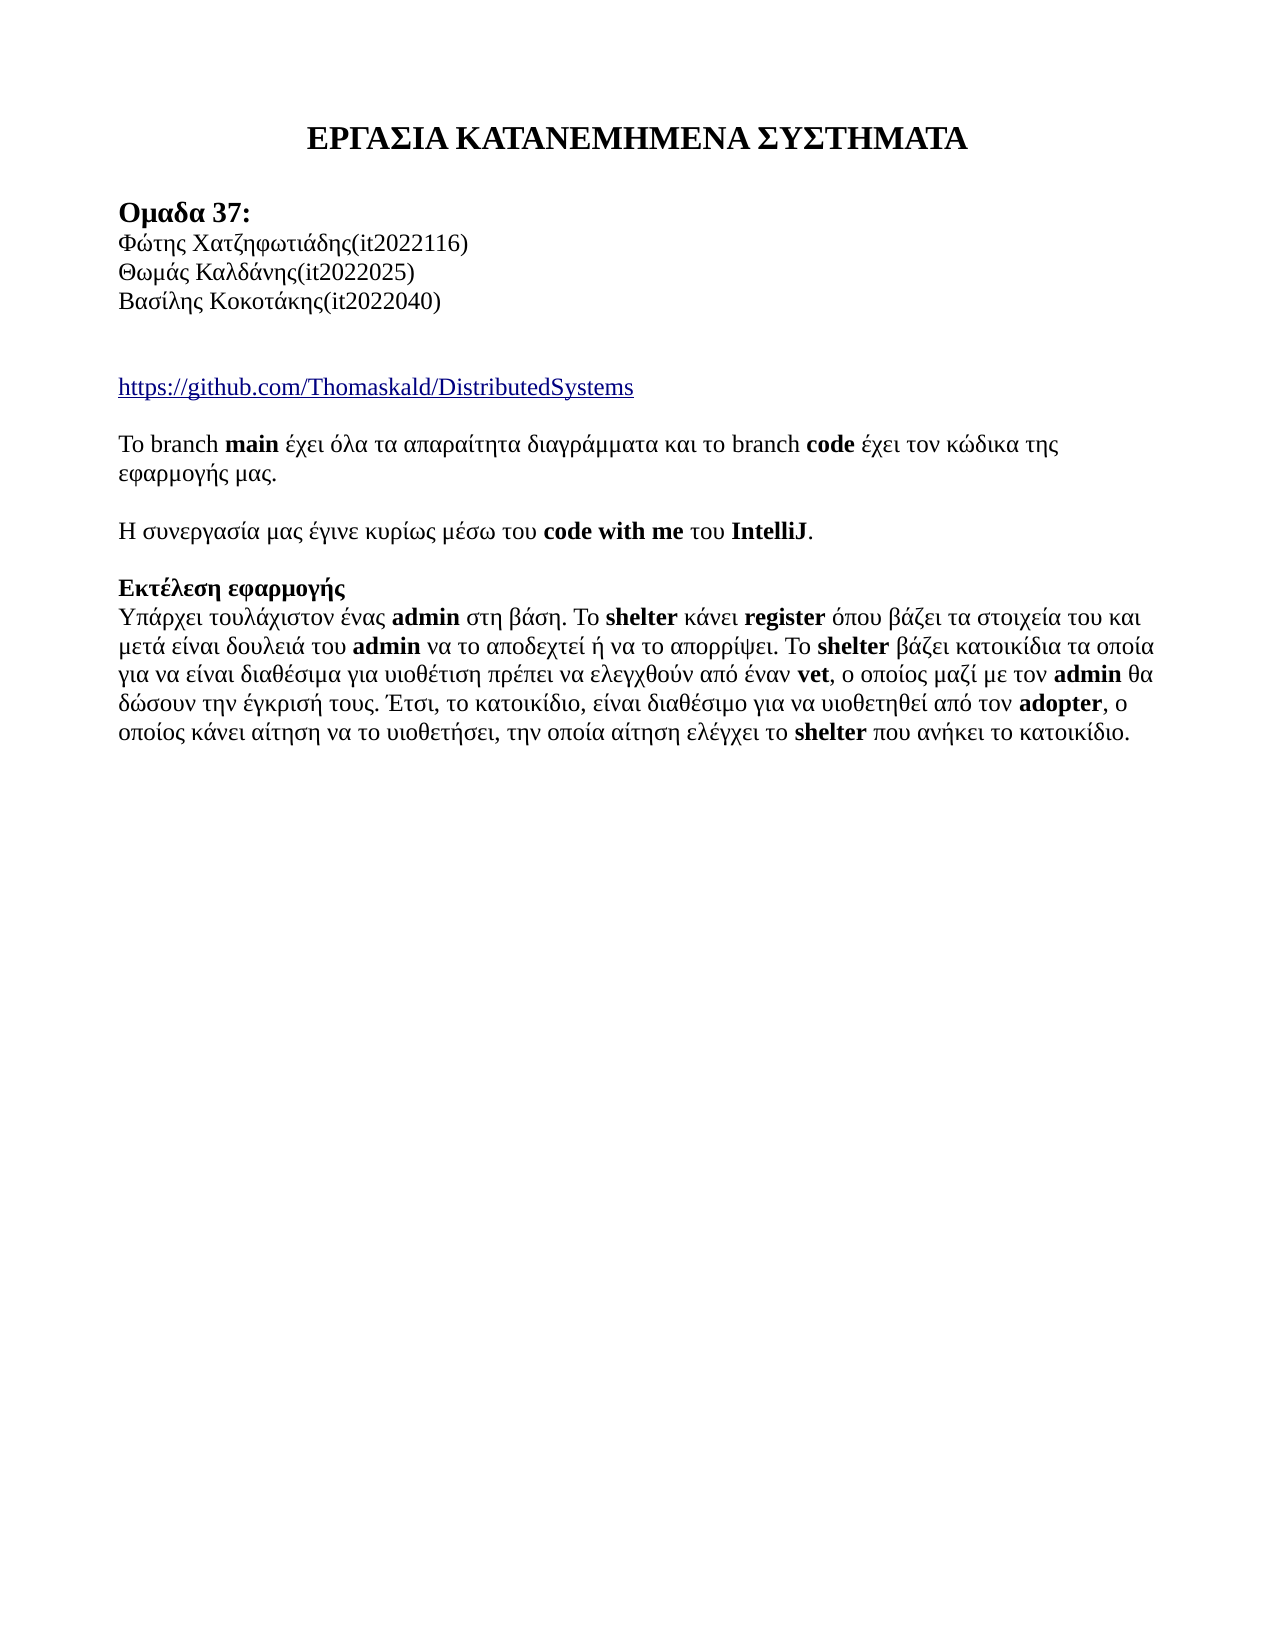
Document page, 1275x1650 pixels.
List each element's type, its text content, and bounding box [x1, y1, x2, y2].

text Βασίλης Κοκοτάκης(it2022040) [118, 286, 1157, 314]
text Ομαδα 37: [118, 195, 1157, 228]
text To branch main έχει όλα τα απαραίτητα διαγράμματα και το branch code έχει τον κώδικα της εφαρμογής μας. [118, 429, 1157, 487]
text https://github.com/Thomaskald/DistributedSystems [118, 372, 1157, 401]
text Θωμάς Καλδάνης(it2022025) [118, 257, 1157, 286]
text Η συνεργασία μας έγινε κυρίως μέσω του code with me του IntelliJ. [118, 516, 1157, 544]
text ΕΡΓΑΣΙΑ ΚΑΤΑΝΕΜΗΜΕΝΑ ΣΥΣΤΗΜΑΤΑ [118, 118, 1157, 156]
text Φώτης Χατζηφωτιάδης(it2022116) [118, 228, 1157, 257]
text Υπάρχει τουλάχιστον ένας admin στη βάση. Το shelter κάνει register όπου βάζει τα στοιχεία του και μετά είναι δουλειά του admin να το αποδεχτεί ή να το απορρίψει. Το shelter βάζει κατοικίδια τα οποία για να είναι διαθέσιμα για υιοθέτιση πρέπει να ελεγχθούν από έναν vet, ο οποίος μαζί με τον admin θα δώσουν την έγκρισή τους. Έτσι, το κατοικίδιο, είναι διαθέσιμο για να υιοθετηθεί από τον adopter, ο οποίος κάνει αίτηση να το υιοθετήσει, την οποία αίτηση ελέγχει το shelter που ανήκει το κατοικίδιο. [118, 602, 1157, 746]
text Εκτέλεση εφαρμογής [118, 573, 1157, 602]
